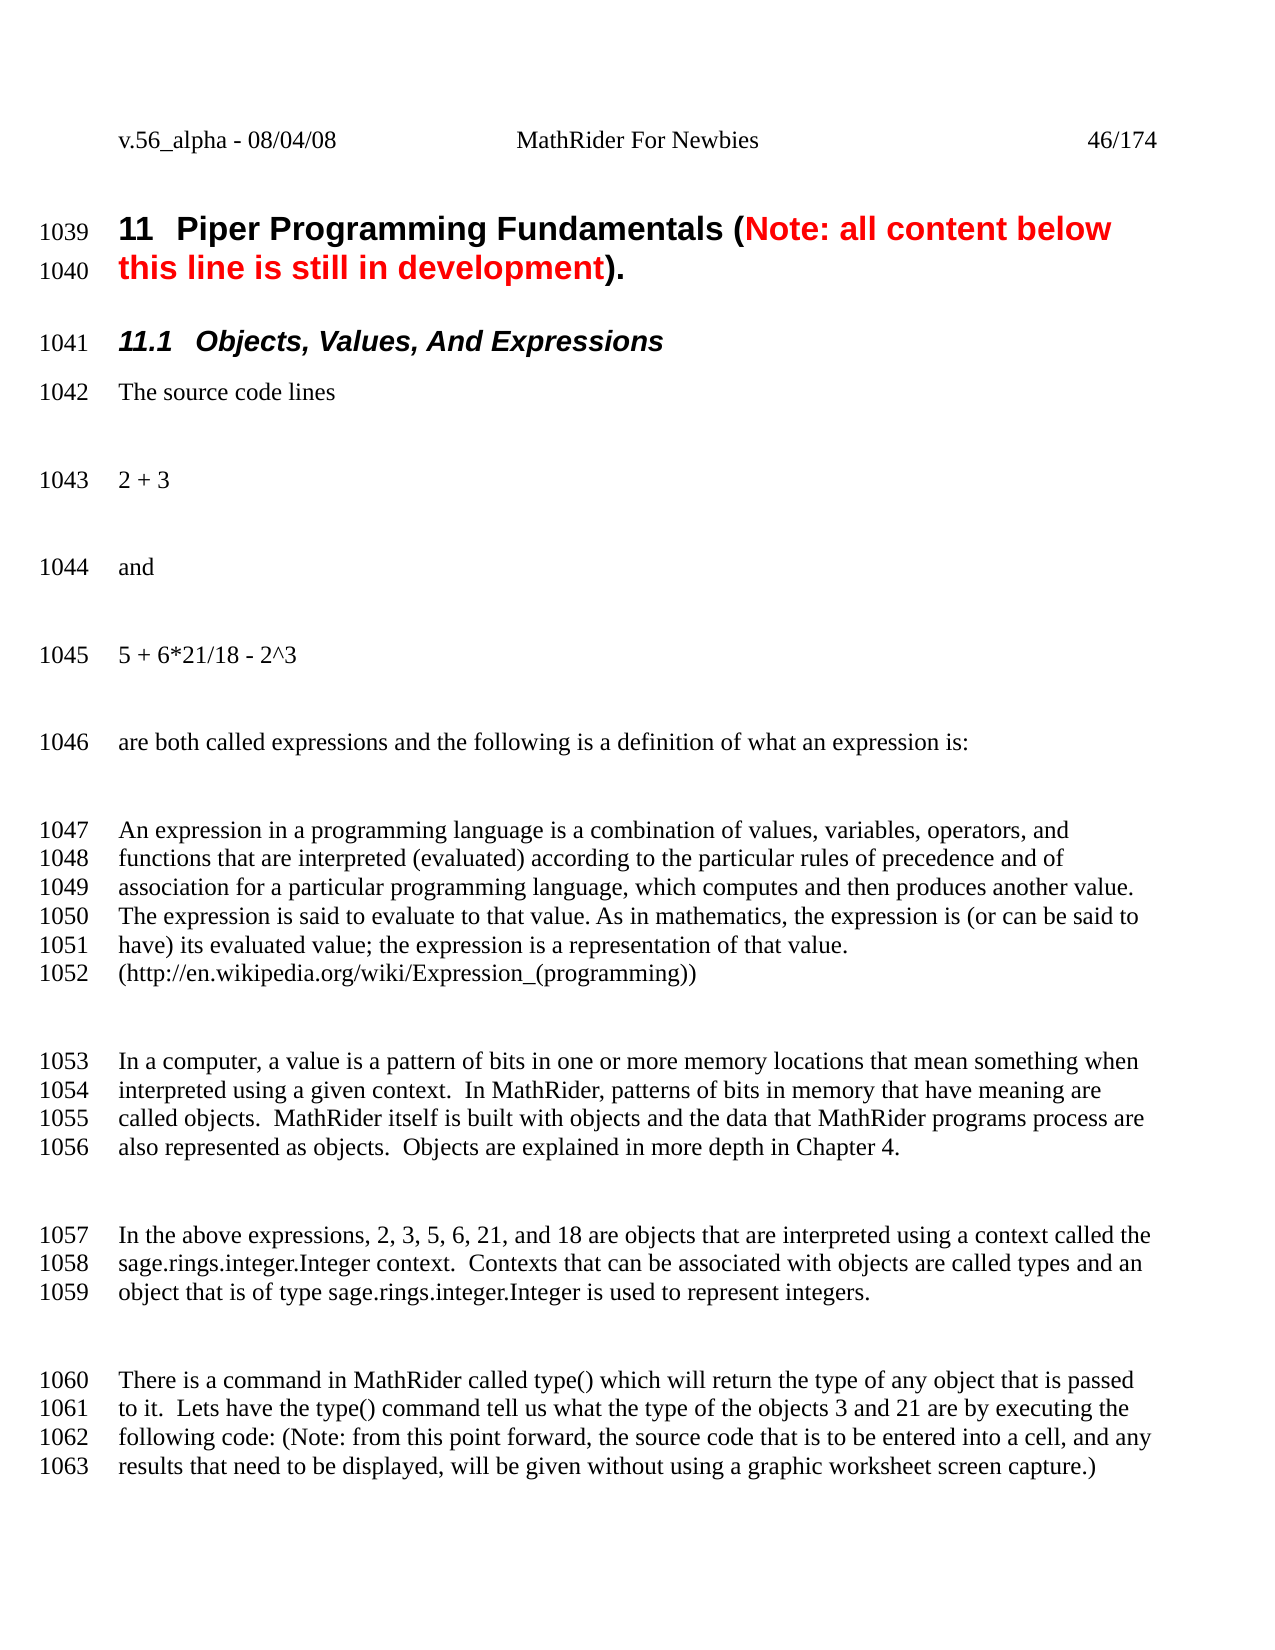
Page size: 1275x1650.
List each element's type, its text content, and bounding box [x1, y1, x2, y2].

text In the above expressions, 2, 3, 5, 6, 21, and 18 are objects that are interpreted using a context called the sage.rings.integer.Integer context. Contexts that can be associated with objects are called types and an object that is of type sage.rings.integer.Integer is used to represent integers. [118, 1220, 1157, 1306]
text and [118, 552, 1157, 581]
subtitle Piper Programming Fundamentals (Note: all content below this line is still in development). [118, 209, 1157, 286]
subtitle Objects, Values, And Expressions [118, 324, 1157, 357]
text There is a command in MathRider called type() which will return the type of any object that is passed to it. Lets have the type() command tell us what the type of the objects 3 and 21 are by executing the following code: (Note: from this point forward, the source code that is to be entered into a cell, and any results that need to be displayed, will be given without using a graphic worksheet screen capture.) [118, 1365, 1157, 1480]
text 2 + 3 [118, 465, 1157, 493]
text In a computer, a value is a pattern of bits in one or more memory locations that mean something when interpreted using a given context. In MathRider, patterns of bits in memory that have meaning are called objects. MathRider itself is built with objects and the data that MathRider programs process are also represented as objects. Objects are explained in more depth in Chapter 4. [118, 1046, 1157, 1161]
text An expression in a programming language is a combination of values, variables, operators, and functions that are interpreted (evaluated) according to the particular rules of precedence and of association for a particular programming language, which computes and then produces another value. The expression is said to evaluate to that value. As in mathematics, the expression is (or can be said to have) its evaluated value; the expression is a representation of that value. (http://en.wikipedia.org/wiki/Expression_(programming)) [118, 815, 1157, 987]
text 5 + 6*21/18 - 2^3 [118, 640, 1157, 668]
text The source code lines [118, 377, 1157, 406]
text are both called expressions and the following is a definition of what an expression is: [118, 727, 1157, 756]
